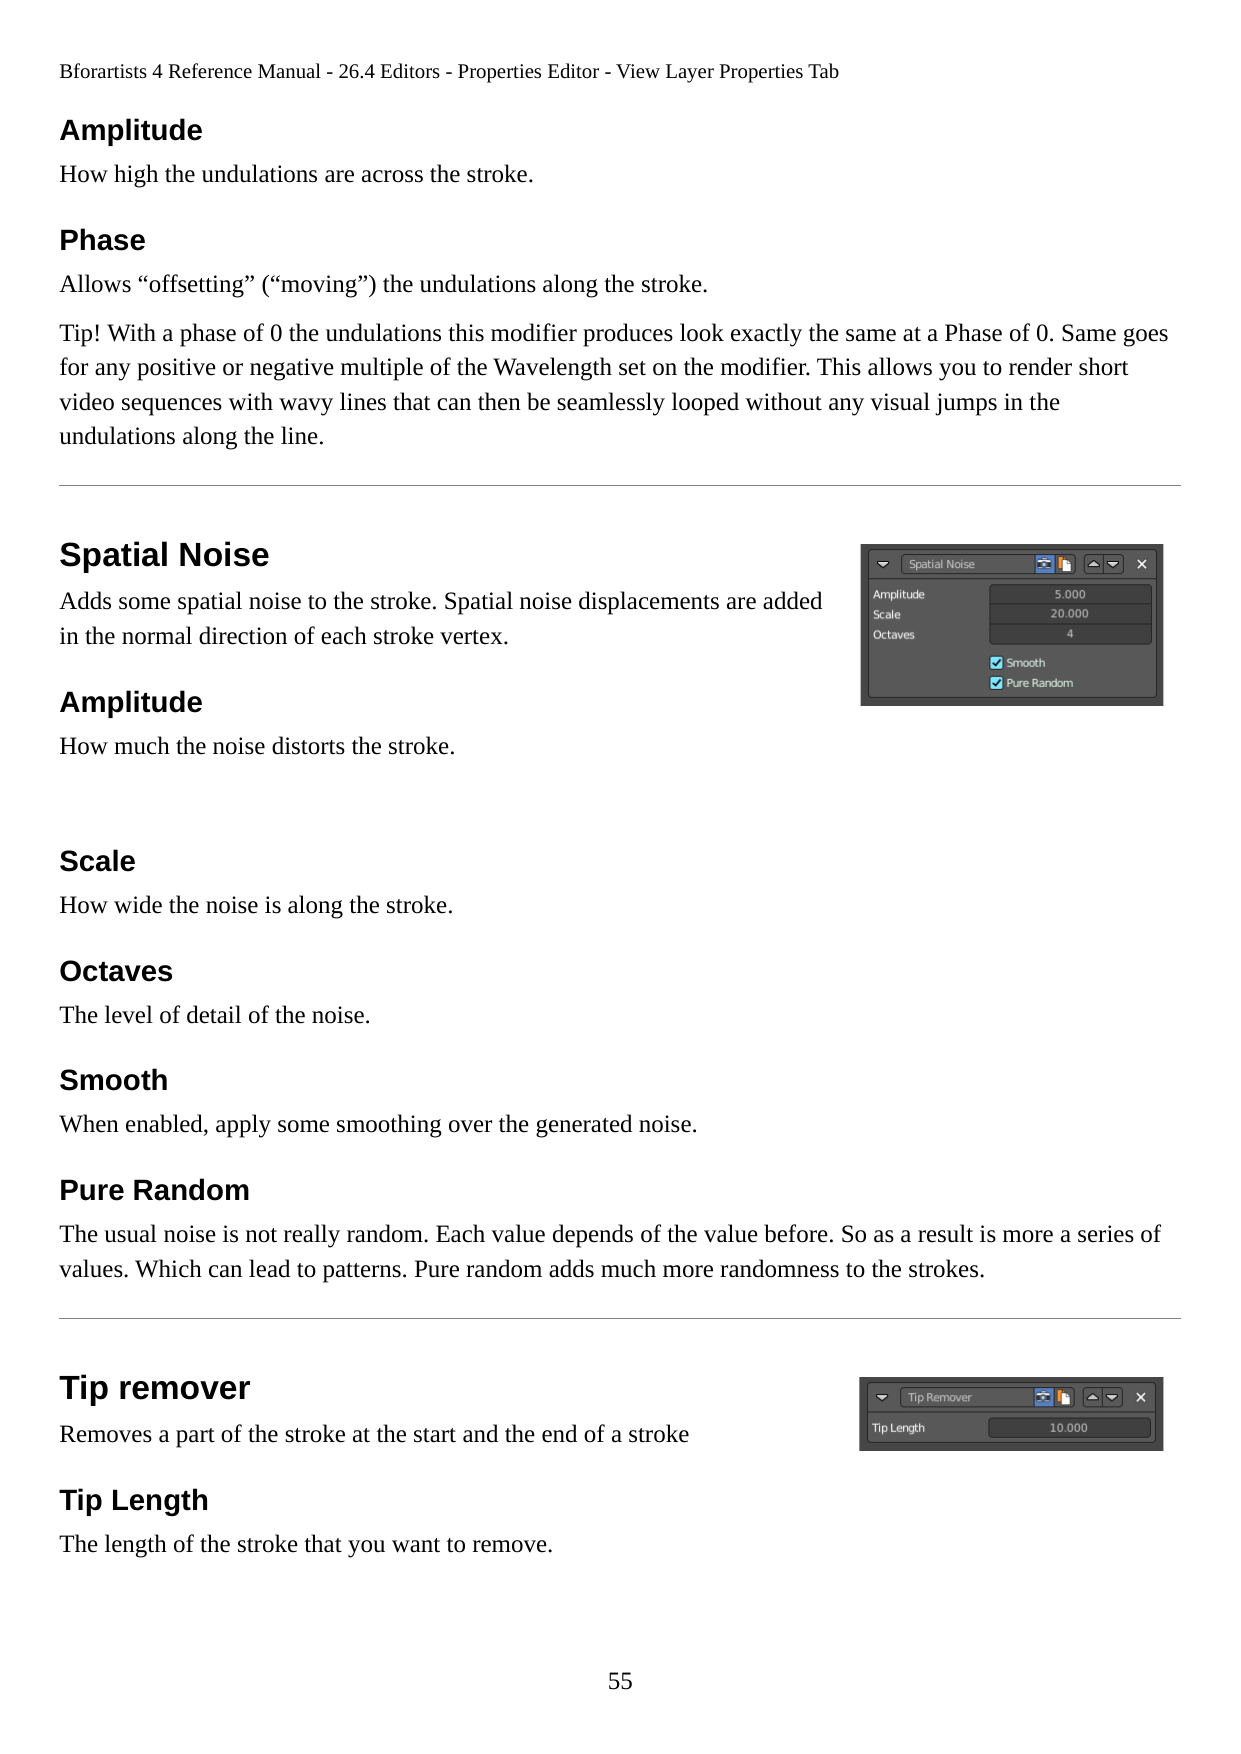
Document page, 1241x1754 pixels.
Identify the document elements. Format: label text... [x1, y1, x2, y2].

text The level of detail of the noise. [59, 1000, 1181, 1028]
subtitle Amplitude [59, 113, 1181, 146]
text Removes a part of the stroke at the start and the end of a stroke [59, 1419, 859, 1448]
text The length of the stroke that you want to remove. [59, 1529, 1181, 1558]
text How high the undulations are across the stroke. [59, 159, 1181, 188]
subtitle Phase [59, 222, 1181, 256]
text When enabled, apply some smoothing over the generated noise. [59, 1109, 1181, 1138]
text The usual noise is not really random. Each value depends of the value before. So as a result is more a series of values. Which can lead to patterns. Pure random adds much more randomness to the strokes. [59, 1219, 1181, 1283]
text Allows “offsetting” (“moving”) the undulations along the stroke. [59, 269, 1181, 297]
subtitle Smooth [59, 1063, 1181, 1097]
subtitle Scale [59, 843, 1181, 877]
subtitle Octaves [59, 953, 1181, 987]
picture [860, 544, 1164, 706]
text How wide the noise is along the stroke. [59, 890, 1181, 918]
text Tip! With a phase of 0 the undulations this modifier produces look exactly the same at a Phase of 0. Same goes for any positive or negative multiple of the Wavelength set on the modifier. This allows you to render short video sequences with wavy lines that can then be seamlessly looped without any visual jumps in the undulations along the line. [59, 318, 1181, 450]
subtitle Amplitude [59, 684, 1181, 718]
subtitle Pure Random [59, 1173, 1181, 1207]
text How much the noise distorts the stroke. [59, 731, 1181, 759]
text Adds some spatial noise to the stroke. Spatial noise displacements are added in the normal direction of each stroke vertex. [59, 586, 860, 650]
subtitle Tip Length [59, 1483, 1181, 1517]
picture [859, 1377, 1164, 1451]
subtitle Tip remover [59, 1368, 1181, 1407]
subtitle Spatial Noise [59, 535, 1181, 574]
